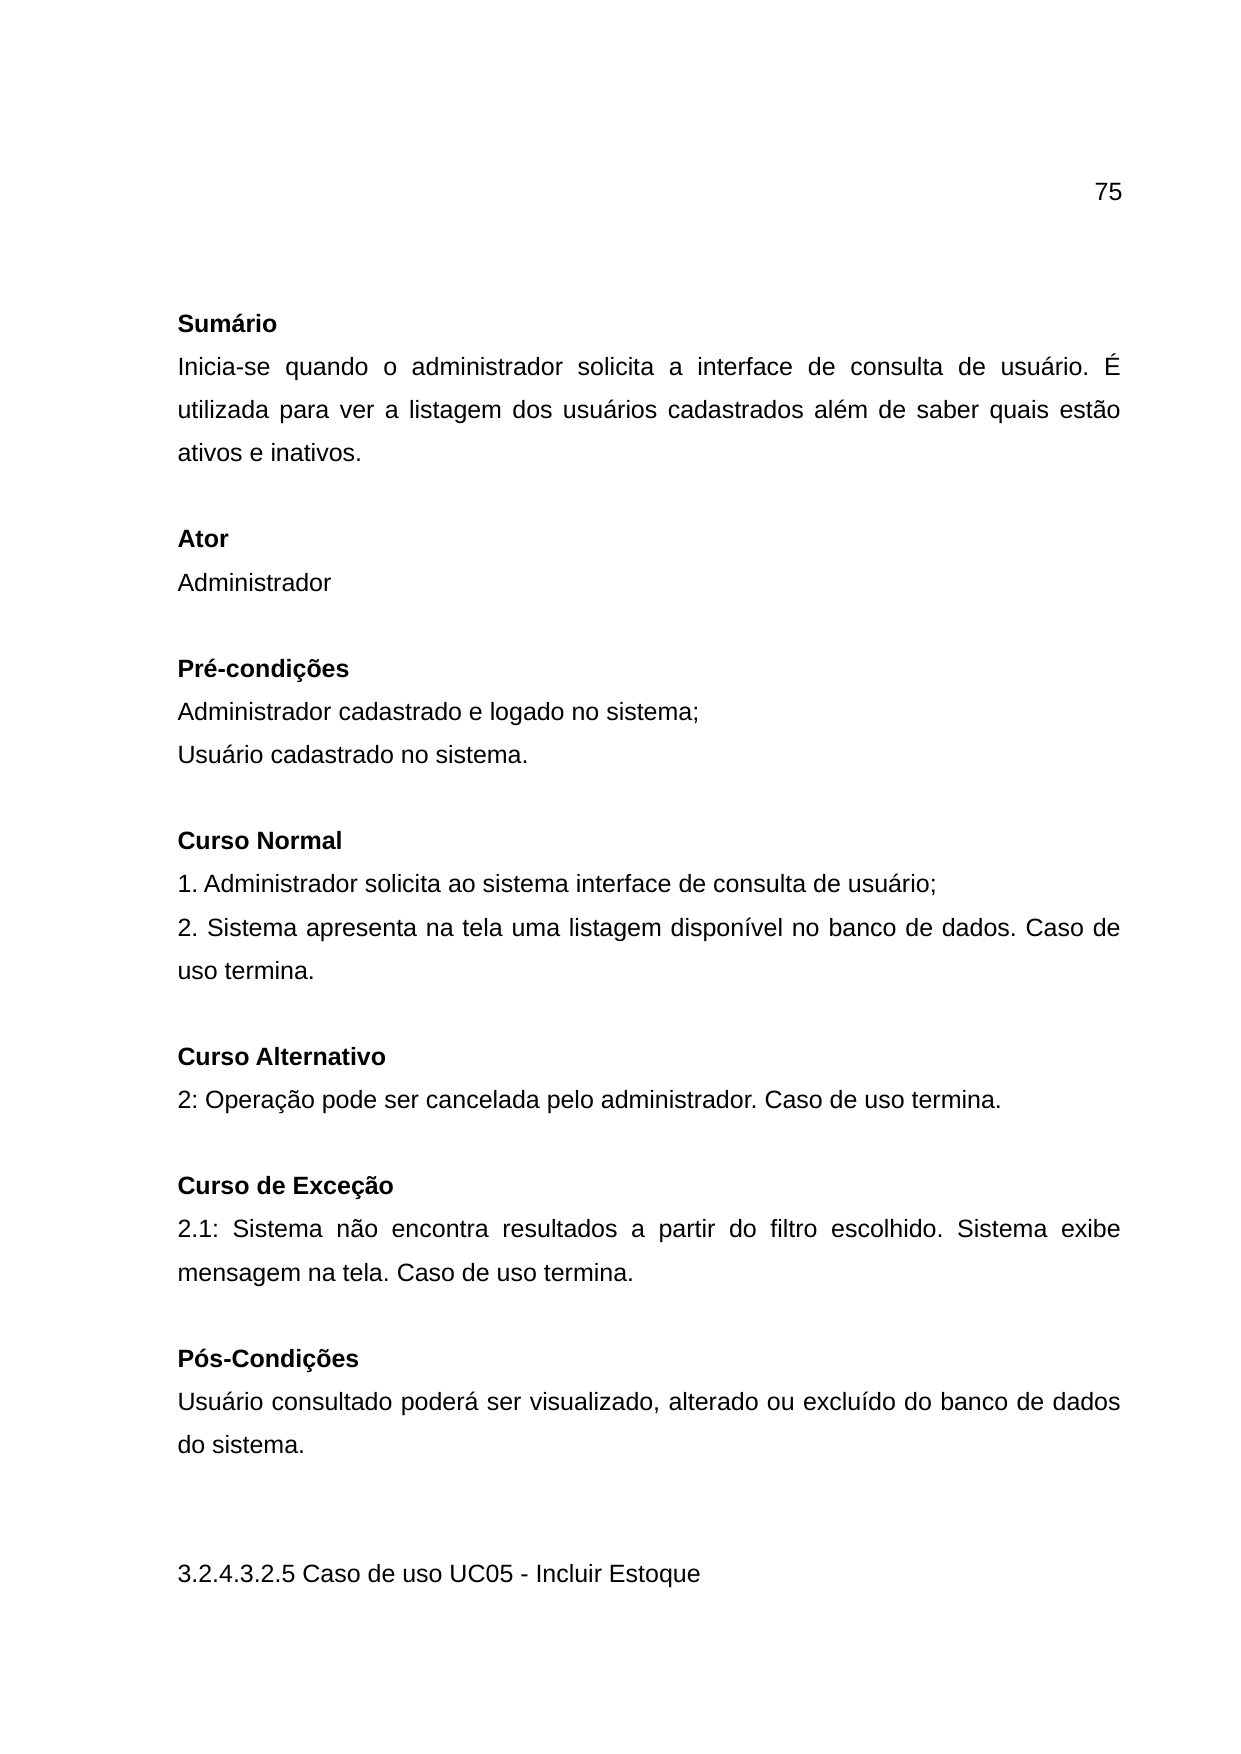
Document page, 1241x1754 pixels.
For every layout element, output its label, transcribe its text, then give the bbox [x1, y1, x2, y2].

text 1. Administrador solicita ao sistema interface de consulta de usuário; [177, 869, 1122, 898]
text Sumário [177, 309, 1122, 338]
text Usuário consultado poderá ser visualizado, alterado ou excluído do banco de dados do sistema. [177, 1387, 1122, 1459]
text Pós-Condições [177, 1344, 1122, 1373]
text Curso Alternativo [177, 1042, 1122, 1071]
text Pré-condições [177, 654, 1122, 683]
text Inicia-se quando o administrador solicita a interface de consulta de usuário. É utilizada para ver a listagem dos usuários cadastrados além de saber quais estão ativos e inativos. [177, 352, 1122, 467]
text 2.1: Sistema não encontra resultados a partir do filtro escolhido. Sistema exibe mensagem na tela. Caso de uso termina. [177, 1214, 1122, 1286]
text Administrador cadastrado e logado no sistema; [177, 697, 1122, 726]
text 2: Operação pode ser cancelada pelo administrador. Caso de uso termina. [177, 1085, 1122, 1114]
text Ator [177, 524, 1122, 553]
text Curso de Exceção [177, 1171, 1122, 1200]
text Curso Normal [177, 826, 1122, 855]
text 3.2.4.3.2.5 Caso de uso UC05 - Incluir Estoque [177, 1559, 1122, 1588]
text Administrador [177, 568, 1122, 596]
text 2. Sistema apresenta na tela uma listagem disponível no banco de dados. Caso de uso termina. [177, 913, 1122, 984]
text Usuário cadastrado no sistema. [177, 740, 1122, 769]
